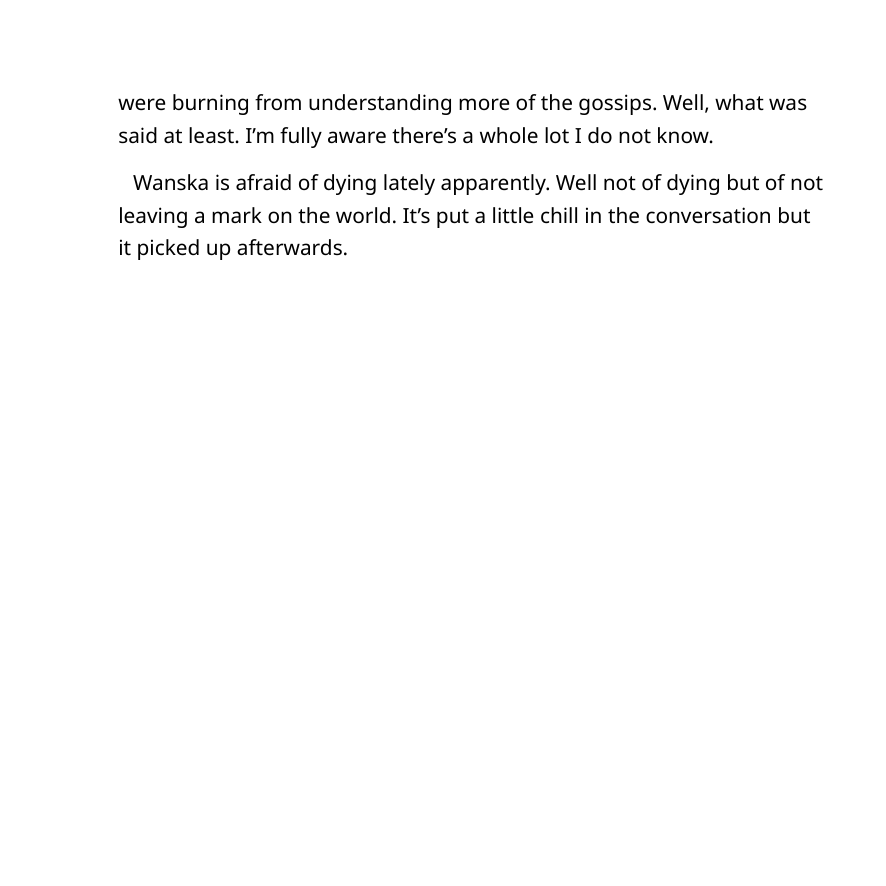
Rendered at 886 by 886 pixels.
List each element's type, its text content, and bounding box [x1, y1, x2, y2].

text were burning from understanding more of the gossips. Well, what was said at least. I’m fully aware there’s a whole lot I do not know. [118, 88, 827, 149]
text Wanska is afraid of dying lately apparently. Well not of dying but of not leaving a mark on the world. It’s put a little chill in the conversation but it picked up afterwards. [118, 168, 827, 262]
